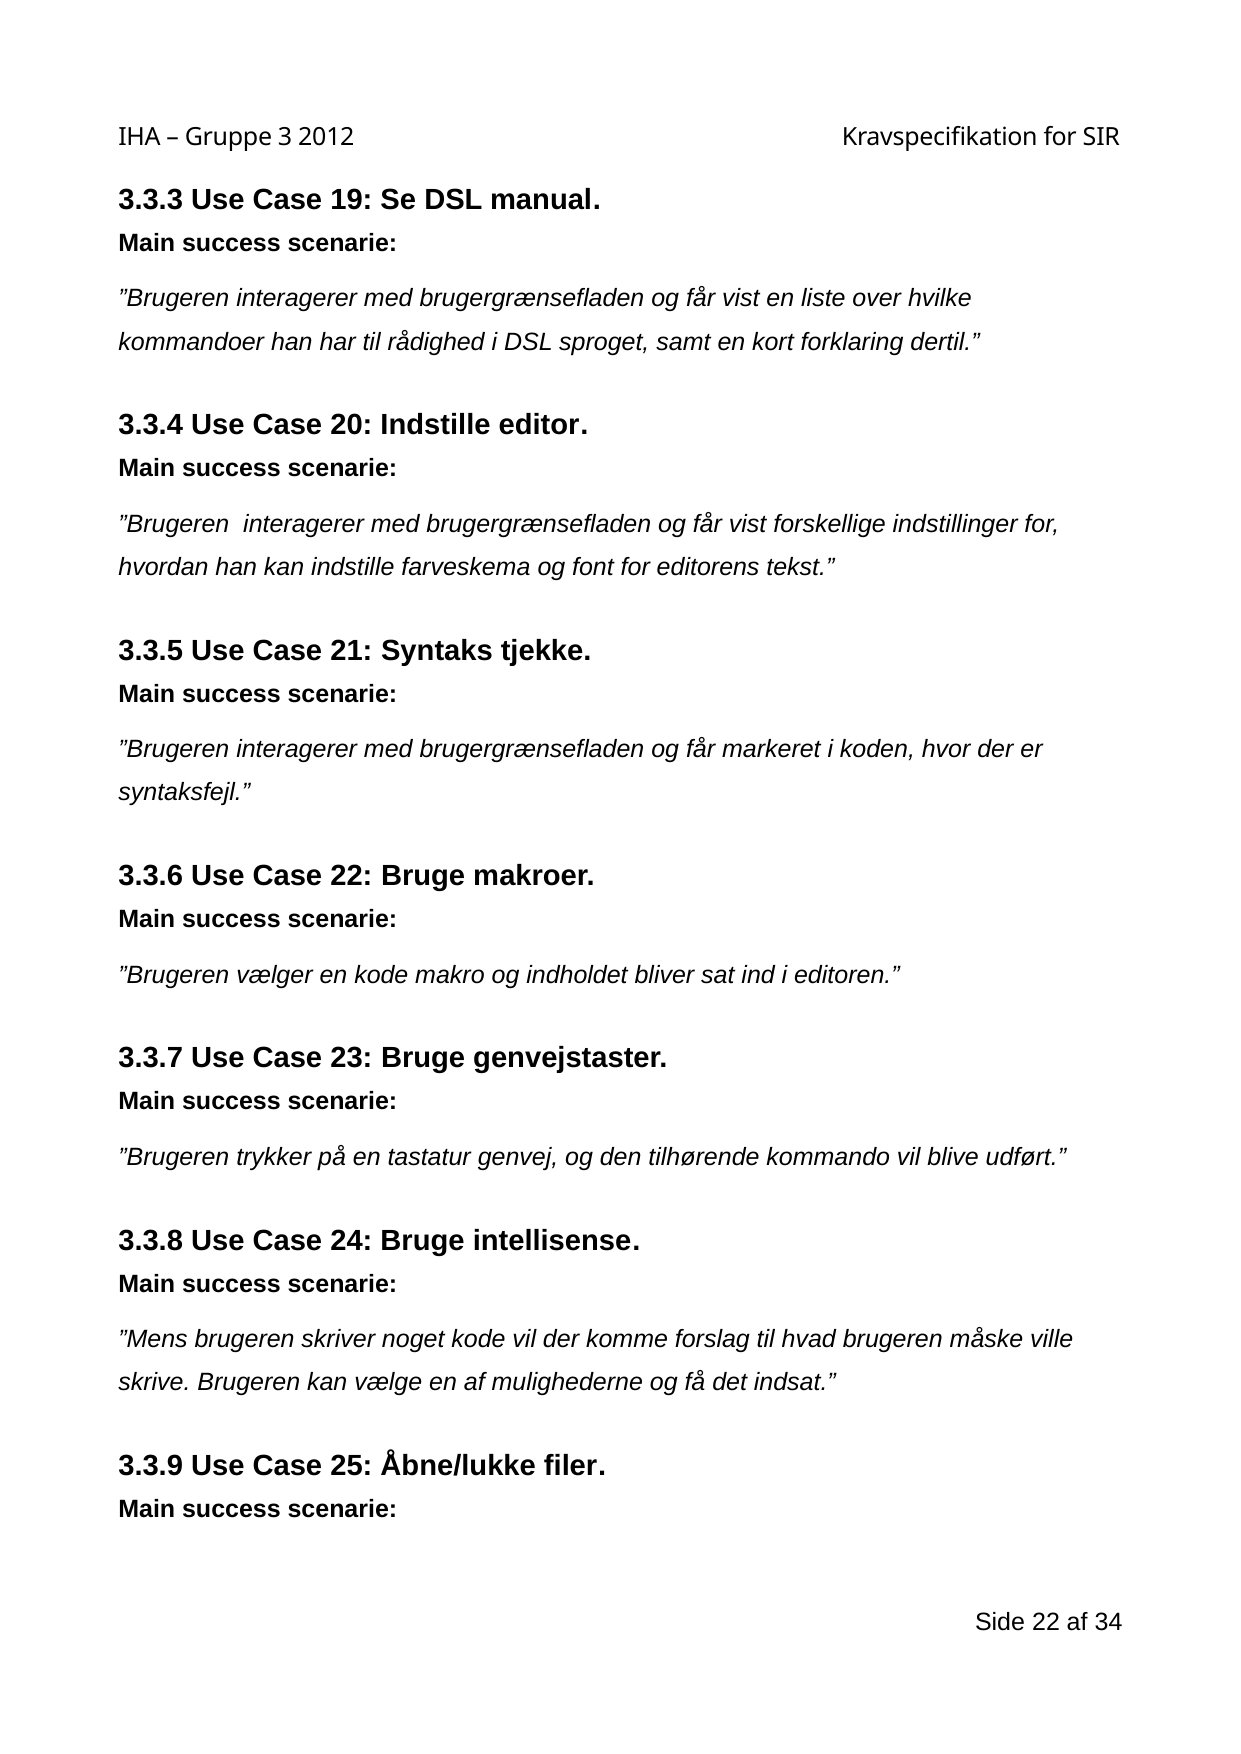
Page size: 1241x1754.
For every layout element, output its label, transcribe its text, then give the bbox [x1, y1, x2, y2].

text Main success scenarie: [118, 678, 1122, 707]
text ”Mens brugeren skriver noget kode vil der komme forslag til hvad brugeren måske ville skrive. Brugeren kan vælge en af mulighederne og få det indsat.” [118, 1324, 1122, 1396]
text ”Brugeren vælger en kode makro og indholdet bliver sat ind i editoren.” [118, 959, 1122, 988]
subtitle 3.3.8 Use Case 24: Bruge intellisense. [118, 1222, 1122, 1256]
text ”Brugeren interagerer med brugergrænsefladen og får markeret i koden, hvor der er syntaksfejl.” [118, 734, 1122, 806]
subtitle 3.3.9 Use Case 25: Åbne/lukke filer. [118, 1448, 1122, 1481]
subtitle 3.3.3 Use Case 19: Se DSL manual. [118, 182, 1122, 215]
text Main success scenarie: [118, 1086, 1122, 1115]
subtitle 3.3.6 Use Case 22: Bruge makroer. [118, 858, 1122, 891]
subtitle 3.3.4 Use Case 20: Indstille editor. [118, 407, 1122, 441]
text Main success scenarie: [118, 1494, 1122, 1523]
subtitle 3.3.5 Use Case 21: Syntaks tjekke. [118, 632, 1122, 666]
text Main success scenarie: [118, 904, 1122, 933]
text ”Brugeren trykker på en tastatur genvej, og den tilhørende kommando vil blive udført.” [118, 1142, 1122, 1171]
text ”Brugeren interagerer med brugergrænsefladen og får vist forskellige indstillinger for, hvordan han kan indstille farveskema og font for editorens tekst.” [118, 509, 1122, 581]
text Main success scenarie: [118, 1268, 1122, 1297]
text Main success scenarie: [118, 453, 1122, 482]
text Main success scenarie: [118, 228, 1122, 256]
text ”Brugeren interagerer med brugergrænsefladen og får vist en liste over hvilke kommandoer han har til rådighed i DSL sproget, samt en kort forklaring dertil.” [118, 283, 1122, 355]
subtitle 3.3.7 Use Case 23: Bruge genvejstaster. [118, 1040, 1122, 1074]
